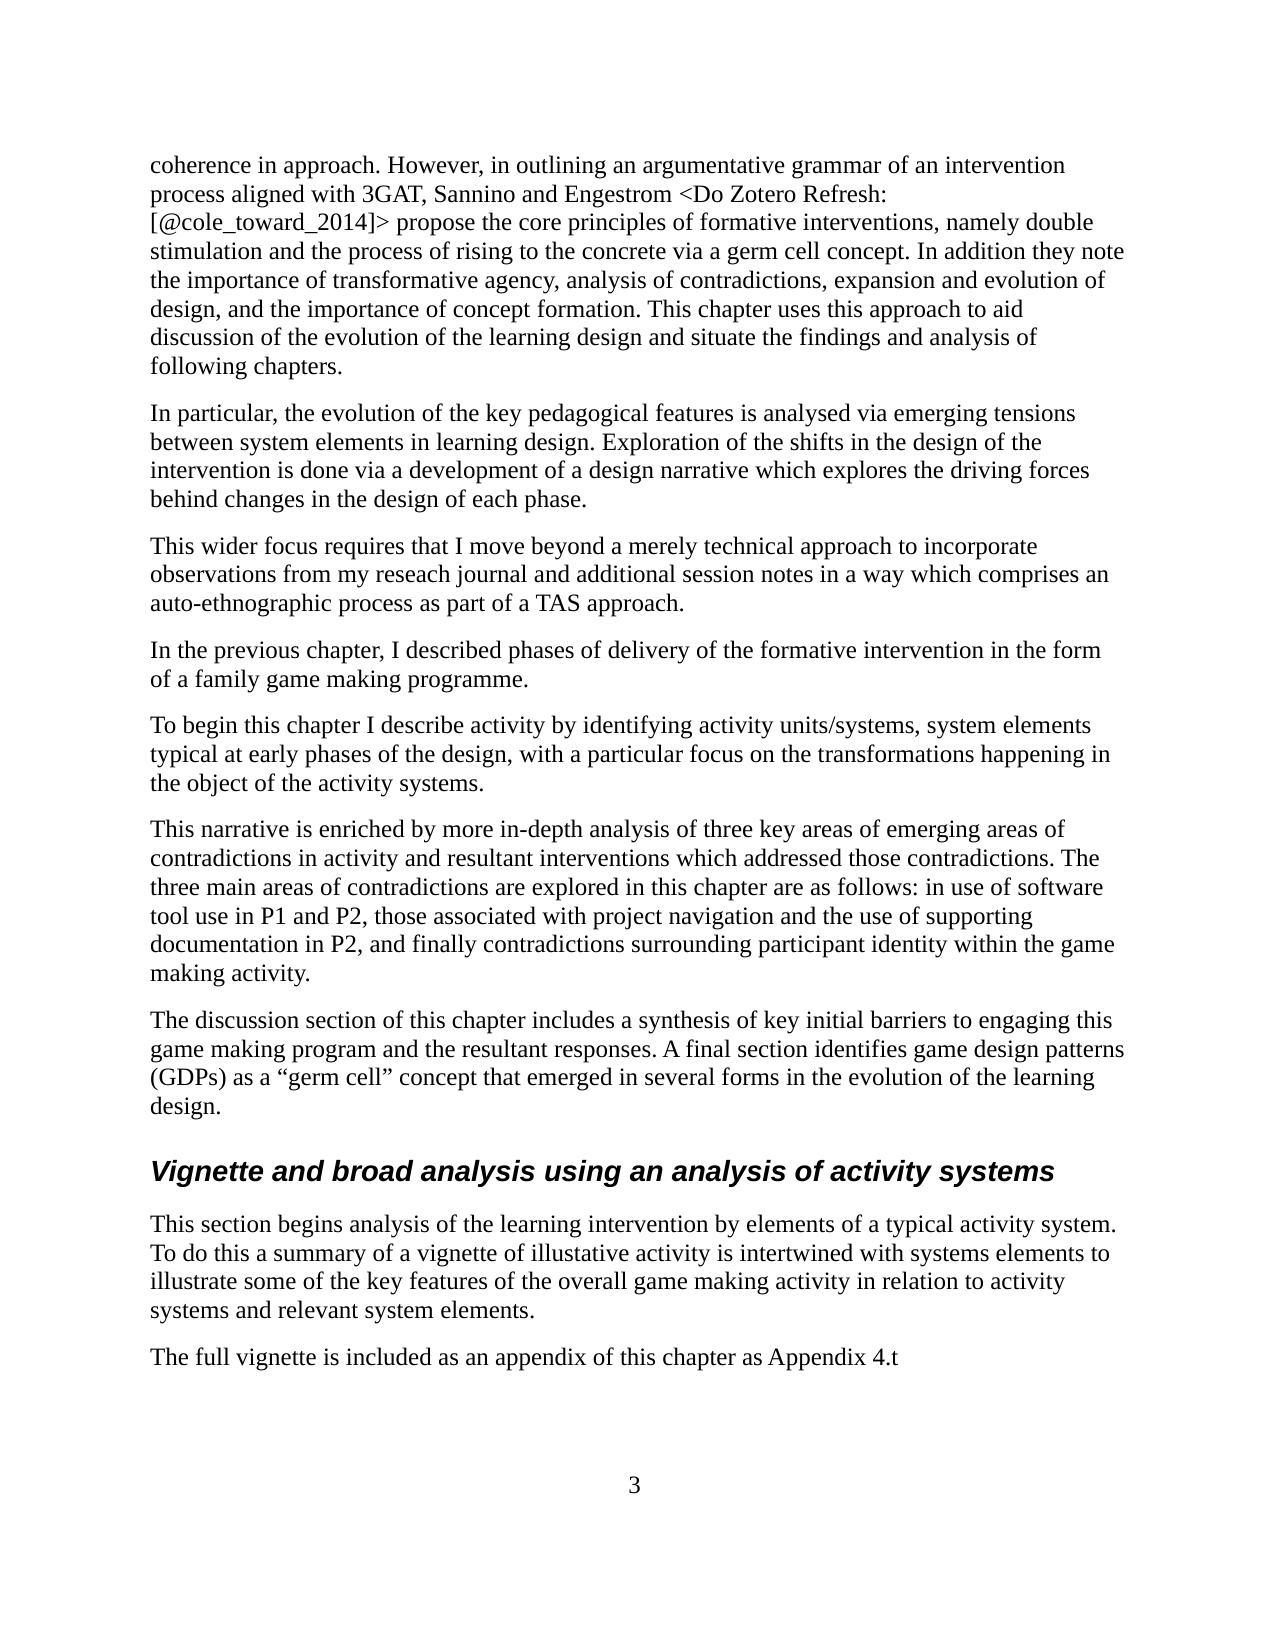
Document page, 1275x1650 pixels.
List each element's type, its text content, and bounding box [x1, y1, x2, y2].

text This wider focus requires that I move beyond a merely technical approach to incorporate observations from my reseach journal and additional session notes in a way which comprises an auto-ethnographic process as part of a TAS approach. [150, 531, 1125, 617]
text The full vignette is included as an appendix of this chapter as Appendix 4.t [150, 1342, 1125, 1371]
text This section begins analysis of the learning intervention by elements of a typical activity system. To do this a summary of a vignette of illustative activity is intertwined with systems elements to illustrate some of the key features of the overall game making activity in relation to activity systems and relevant system elements. [150, 1209, 1125, 1324]
text To begin this chapter I describe activity by identifying activity units/systems, system elements typical at early phases of the design, with a particular focus on the transformations happening in the object of the activity systems. [150, 710, 1125, 797]
text In particular, the evolution of the key pedagogical features is analysed via emerging tensions between system elements in learning design. Exploration of the shifts in the design of the intervention is done via a development of a design narrative which explores the driving forces behind changes in the design of each phase. [150, 398, 1125, 513]
text In the previous chapter, I described phases of delivery of the formative intervention in the form of a family game making programme. [150, 635, 1125, 692]
text The discussion section of this chapter includes a synthesis of key initial barriers to engaging this game making program and the resultant responses. A final section identifies game design patterns (GDPs) as a “germ cell” concept that emerged in several forms in the evolution of the learning design. [150, 1005, 1125, 1120]
text coherence in approach. However, in outlining an argumentative grammar of an intervention process aligned with 3GAT, Sannino and Engestrom <Do Zotero Refresh: [@cole_toward_2014]> propose the core principles of formative interventions, namely double stimulation and the process of rising to the concrete via a germ cell concept. In addition they note the importance of transformative agency, analysis of contradictions, expansion and evolution of design, and the importance of concept formation. This chapter uses this approach to aid discussion of the evolution of the learning design and situate the findings and analysis of following chapters. [150, 150, 1125, 380]
subtitle Vignette and broad analysis using an analysis of activity systems [150, 1154, 1125, 1187]
text This narrative is enriched by more in-depth analysis of three key areas of emerging areas of contradictions in activity and resultant interventions which addressed those contradictions. The three main areas of contradictions are explored in this chapter are as follows: in use of software tool use in P1 and P2, those associated with project navigation and the use of supporting documentation in P2, and finally contradictions surrounding participant identity within the game making activity. [150, 814, 1125, 987]
